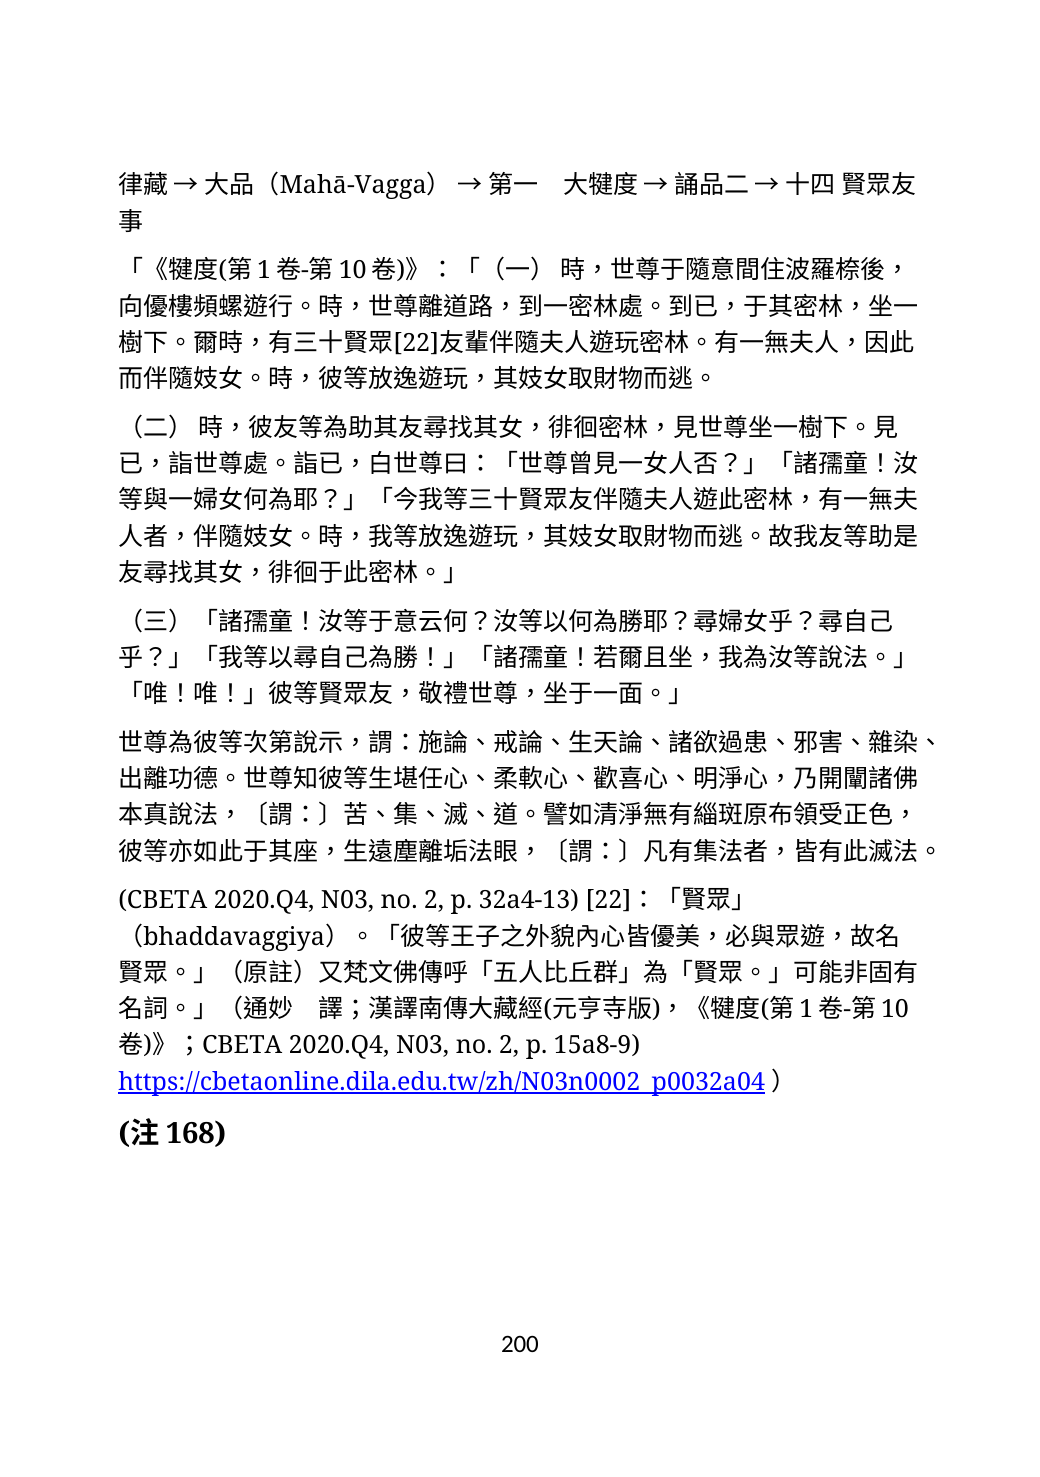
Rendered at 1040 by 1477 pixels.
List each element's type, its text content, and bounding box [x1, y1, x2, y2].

text （二） 時，彼友等為助其友尋找其女，徘徊密林，見世尊坐一樹下。見已，詣世尊處。詣已，白世尊曰：「世尊曾見一女人否？」「諸孺童！汝等與一婦女何為耶？」「今我等三十賢眾友伴隨夫人遊此密林，有一無夫人者，伴隨妓女。時，我等放逸遊玩，其妓女取財物而逃。故我友等助是友尋找其女，徘徊于此密林。」 [118, 407, 921, 588]
text 「《犍度(第1卷-第10卷)》：「（一） 時，世尊于隨意間住波羅㮈後，向優樓頻螺遊行。時，世尊離道路，到一密林處。到已，于其密林，坐一樹下。爾時，有三十賢眾[22]友輩伴隨夫人遊玩密林。有一無夫人，因此而伴隨妓女。時，彼等放逸遊玩，其妓女取財物而逃。 [118, 250, 921, 395]
text 律藏 → 大品（Mahā-Vagga） → 第一 大犍度 → 誦品二 → 十四 賢眾友事 [118, 165, 921, 237]
text （三）「諸孺童！汝等于意云何？汝等以何為勝耶？尋婦女乎？尋自己乎？」「我等以尋自己為勝！」「諸孺童！若爾且坐，我為汝等說法。」「唯！唯！」彼等賢眾友，敬禮世尊，坐于一面。」 [118, 601, 921, 710]
text (CBETA 2020.Q4, N03, no. 2, p. 32a4-13) [22]：「賢眾」（bhaddavaggiya）。「彼等王子之外貌內心皆優美，必與眾遊，故名賢眾。」（原註）又梵文佛傳呼「五人比丘群」為「賢眾。」可能非固有名詞。」（通妙 譯；漢譯南傳大藏經(元亨寺版)，《犍度(第1卷-第10卷)》；CBETA 2020.Q4, N03, no. 2, p. 15a8-9) https://cbetaonline.dila.edu.tw/zh/N03n0002_p0032a04 ） [118, 880, 921, 1097]
text 世尊為彼等次第說示，謂：施論、戒論、生天論、諸欲過患、邪害、雜染、出離功德。世尊知彼等生堪任心、柔軟心、歡喜心、明淨心，乃開闡諸佛本真說法，〔謂：〕苦、集、滅、道。譬如清淨無有緇斑原布領受正色，彼等亦如此于其座，生遠塵離垢法眼，〔謂：〕凡有集法者，皆有此滅法。 [118, 722, 921, 867]
text (注 168) [118, 1110, 921, 1152]
